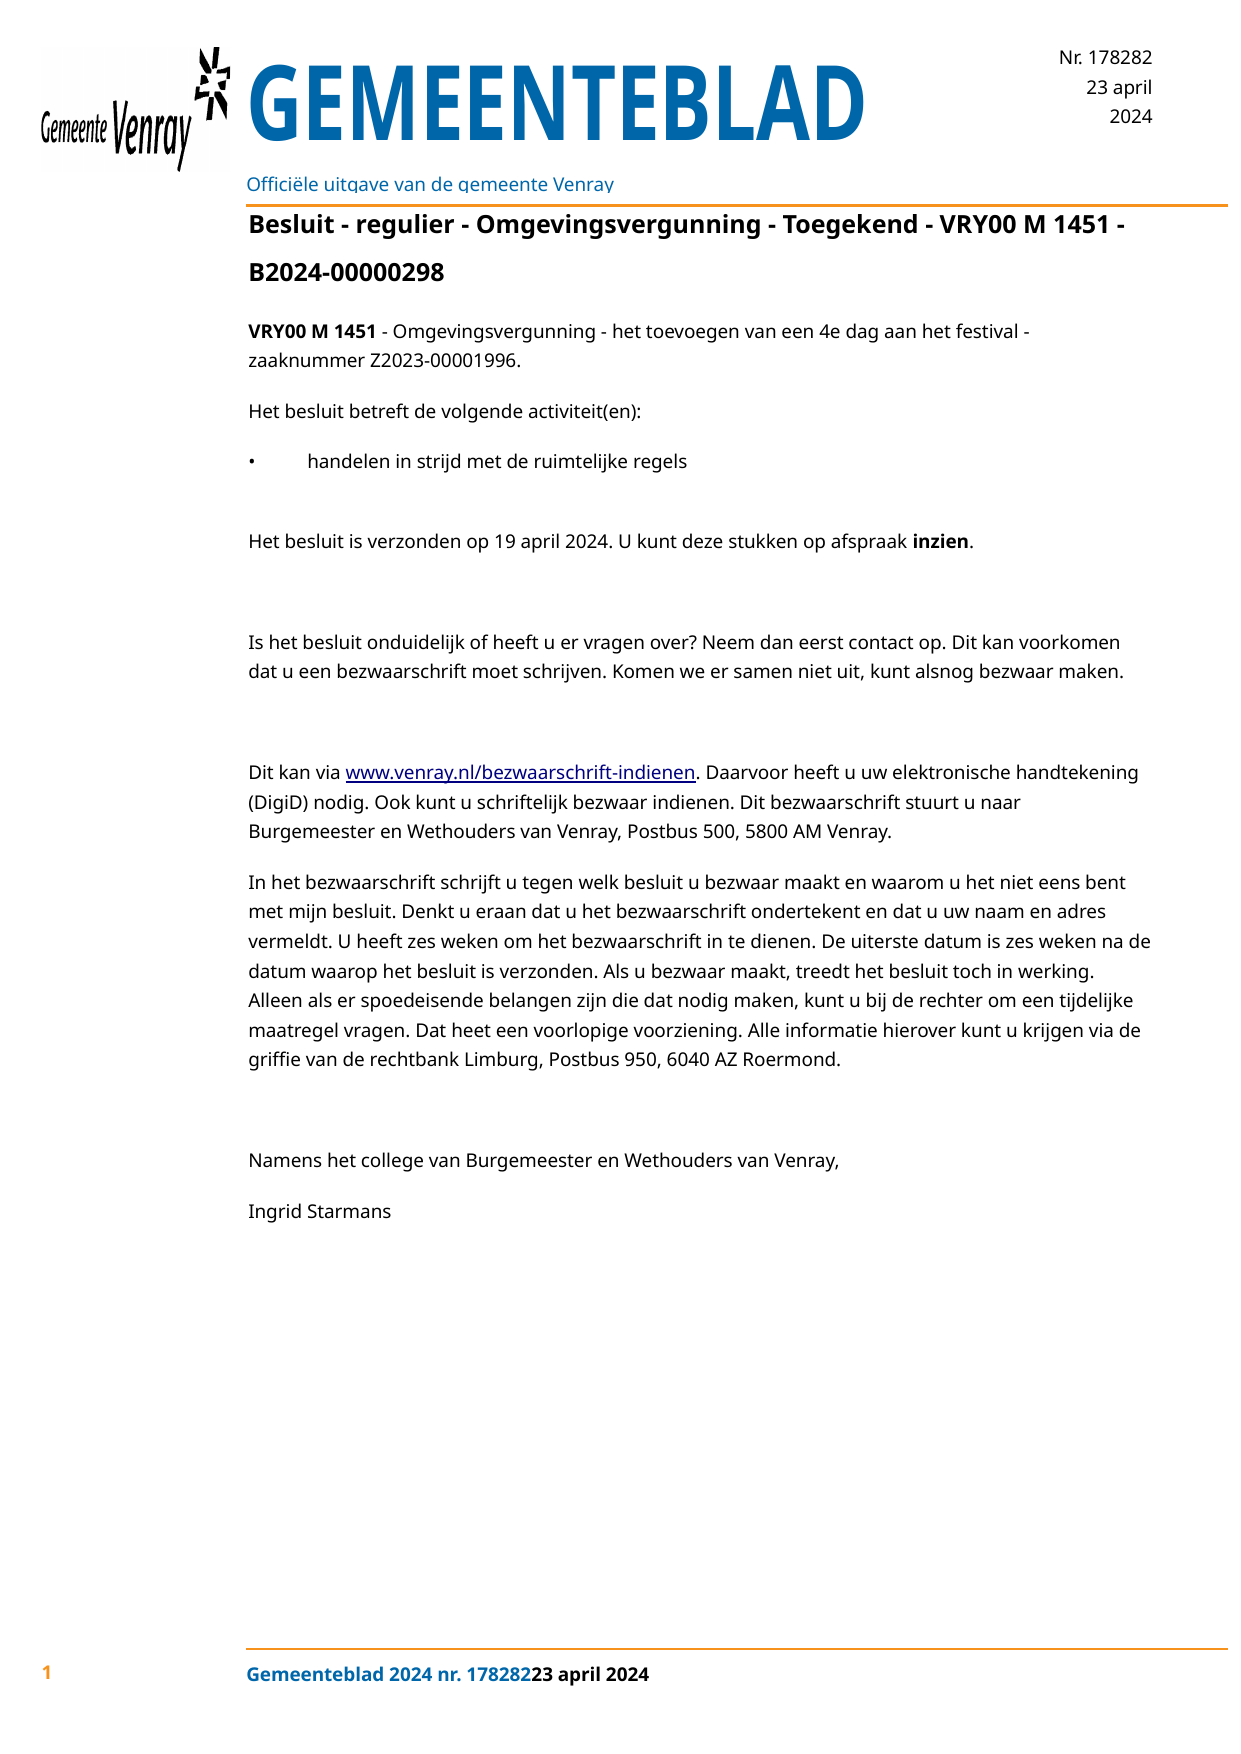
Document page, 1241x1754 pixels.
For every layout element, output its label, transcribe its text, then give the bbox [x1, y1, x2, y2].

text In het bezwaarschrift schrijft u tegen welk besluit u bezwaar maakt en waarom u het niet eens bent met mijn besluit. Denkt u eraan dat u het bezwaarschrift ondertekent en dat u uw naam en adres vermeldt. U heeft zes weken om het bezwaarschrift in te dienen. De uiterste datum is zes weken na de datum waarop het besluit is verzonden. Als u bezwaar maakt, treedt het besluit toch in werking. Alleen als er spoedeisende belangen zijn die dat nodig maken, kunt u bij de rechter om een tijdelijke maatregel vragen. Dat heet een voorlopige voorziening. Alle informatie hierover kunt u krijgen via de griffie van de rechtbank Limburg, Postbus 950, 6040 AZ Roermond. [248, 869, 1152, 1072]
text Namens het college van Burgemeester en Wethouders van Venray, [248, 1147, 1152, 1173]
list handelen in strijd met de ruimtelijke regels [248, 448, 1152, 474]
picture [41, 47, 231, 172]
text VRY00 M 1451 - Omgevingsvergunning - het toevoegen van een 4e dag aan het festival - zaaknummer Z2023-00001996. [248, 318, 1152, 373]
text Het besluit is verzonden op 19 april 2024. U kunt deze stukken op afspraak inzien. [248, 528, 1152, 554]
text Is het besluit onduidelijk of heeft u er vragen over? Neem dan eerst contact op. Dit kan voorkomen dat u een bezwaarschrift moet schrijven. Komen we er samen niet uit, kunt alsnog bezwaar maken. [248, 629, 1152, 684]
text Besluit - regulier - Omgevingsvergunning - Toegekend - VRY00 M 1451 - B2024-00000298 [248, 207, 1152, 288]
text Het besluit betreft de volgende activiteit(en): [248, 398, 1152, 424]
text Ingrid Starmans [248, 1198, 1152, 1224]
text Dit kan via www.venray.nl/bezwaarschrift-indienen. Daarvoor heeft u uw elektronische handtekening (DigiD) nodig. Ook kunt u schriftelijk bezwaar indienen. Dit bezwaarschrift stuurt u naar Burgemeester en Wethouders van Venray, Postbus 500, 5800 AM Venray. [248, 759, 1152, 844]
